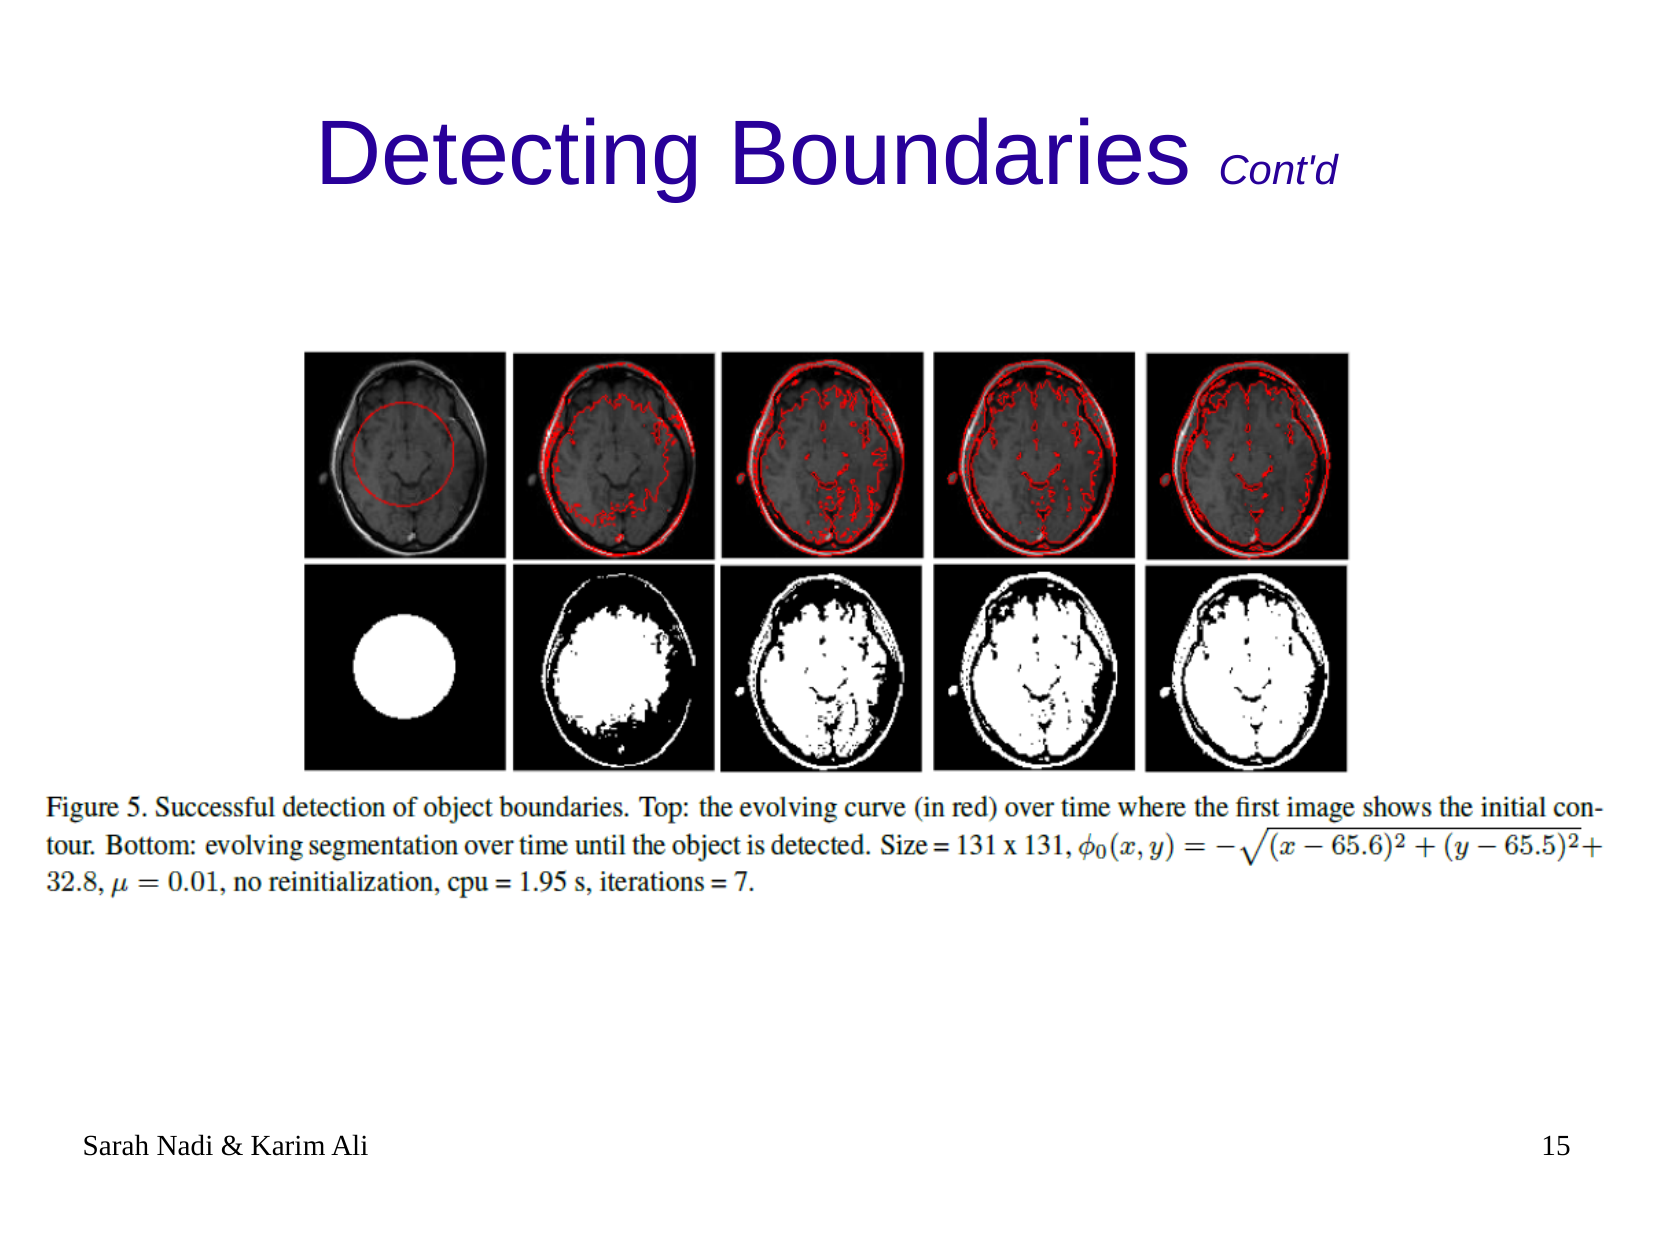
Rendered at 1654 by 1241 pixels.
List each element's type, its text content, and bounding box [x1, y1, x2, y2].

title Detecting Boundaries Cont'd [82, 56, 1571, 250]
picture [45, 340, 1609, 901]
